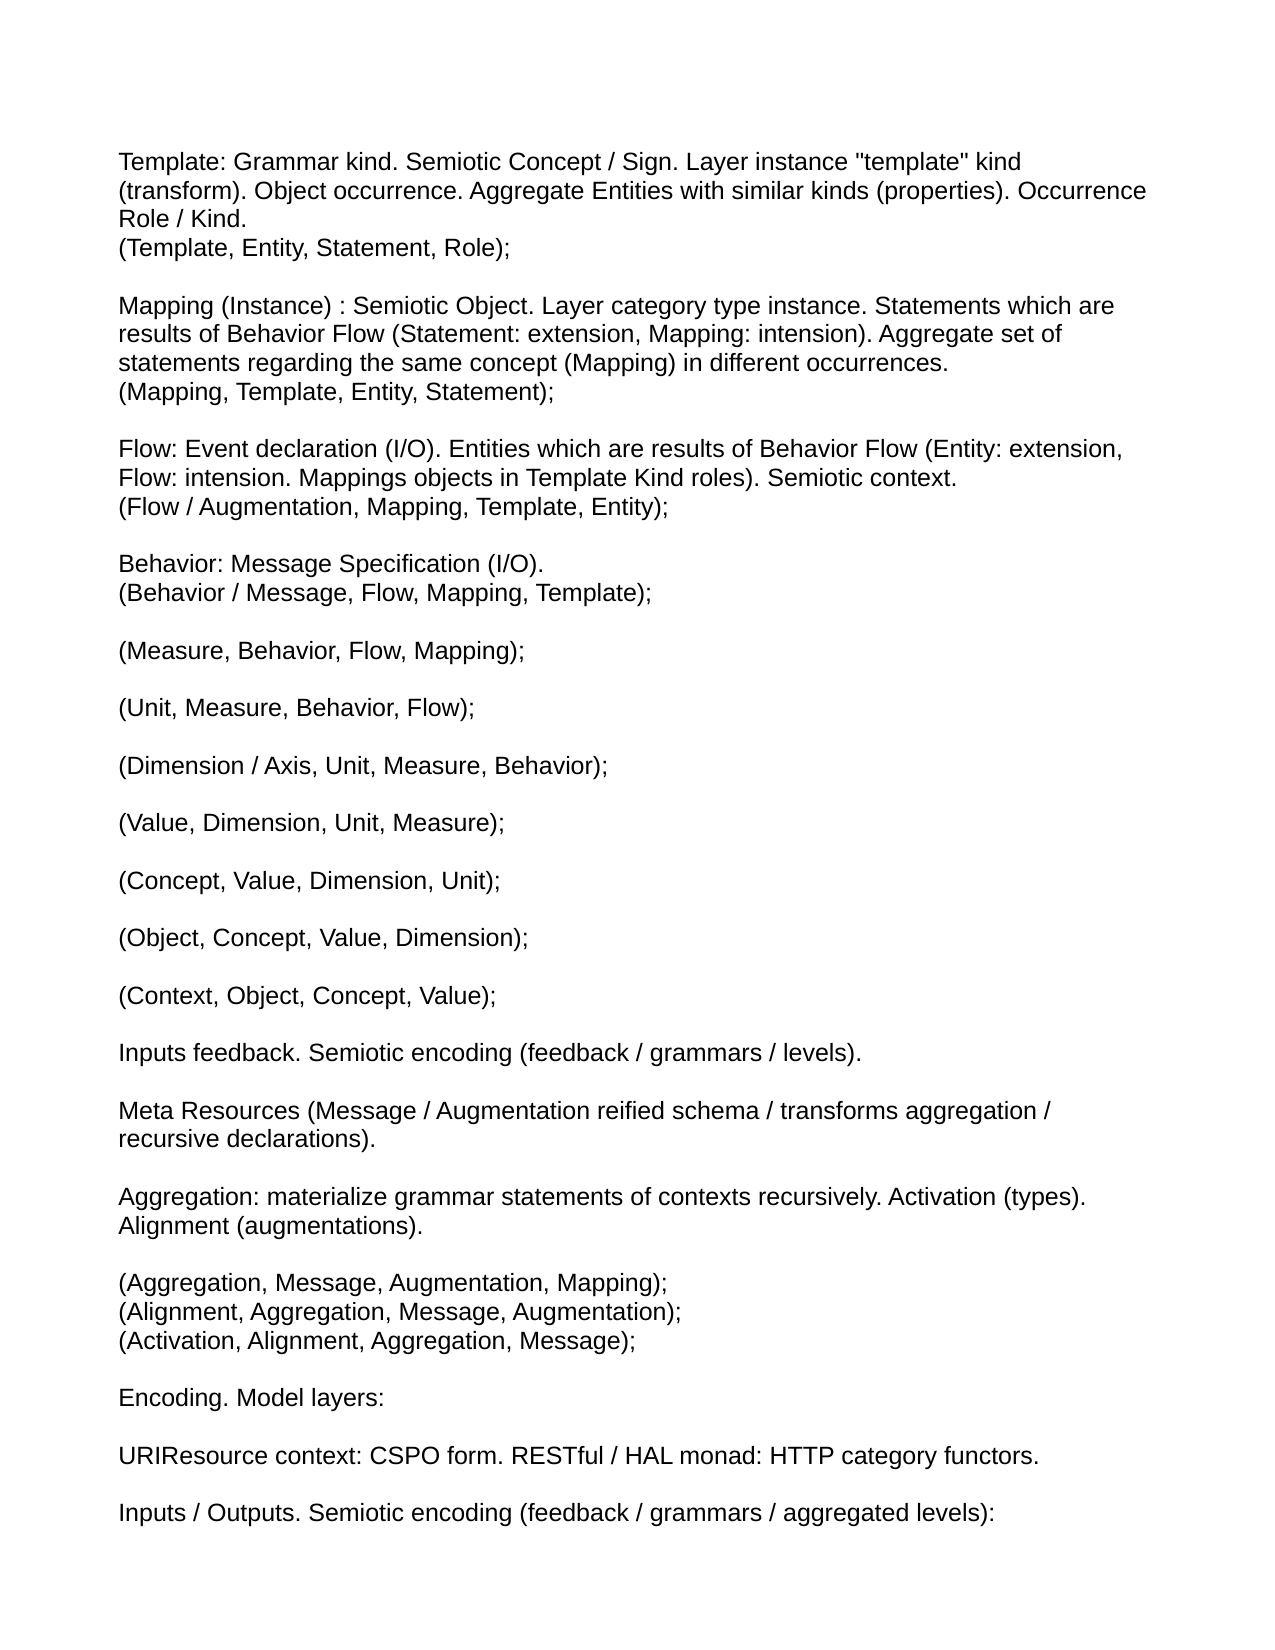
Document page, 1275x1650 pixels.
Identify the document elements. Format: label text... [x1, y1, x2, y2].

text (Flow / Augmentation, Mapping, Template, Entity); [118, 492, 1157, 521]
text URIResource context: CSPO form. RESTful / HAL monad: HTTP category functors. [118, 1441, 1157, 1469]
text (Behavior / Message, Flow, Mapping, Template); [118, 578, 1157, 607]
text (Measure, Behavior, Flow, Mapping); [118, 636, 1157, 664]
text Behavior: Message Specification (I/O). [118, 549, 1157, 578]
text Mapping (Instance) : Semiotic Object. Layer category type instance. Statements which are results of Behavior Flow (Statement: extension, Mapping: intension). Aggregate set of statements regarding the same concept (Mapping) in different occurrences. [118, 291, 1157, 377]
text Meta Resources (Message / Augmentation reified schema / transforms aggregation / recursive declarations). [118, 1096, 1157, 1153]
text (Value, Dimension, Unit, Measure); [118, 808, 1157, 837]
text (Concept, Value, Dimension, Unit); [118, 866, 1157, 894]
text Inputs / Outputs. Semiotic encoding (feedback / grammars / aggregated levels): [118, 1498, 1157, 1527]
text Template: Grammar kind. Semiotic Concept / Sign. Layer instance "template" kind (transform). Object occurrence. Aggregate Entities with similar kinds (properties). Occurrence Role / Kind. [118, 147, 1157, 233]
text Aggregation: materialize grammar statements of contexts recursively. Activation (types). Alignment (augmentations). [118, 1182, 1157, 1239]
text (Aggregation, Message, Augmentation, Mapping); [118, 1268, 1157, 1297]
text Encoding. Model layers: [118, 1383, 1157, 1412]
text (Mapping, Template, Entity, Statement); [118, 377, 1157, 406]
text (Context, Object, Concept, Value); [118, 981, 1157, 1009]
text (Object, Concept, Value, Dimension); [118, 923, 1157, 952]
text (Activation, Alignment, Aggregation, Message); [118, 1326, 1157, 1354]
text Inputs feedback. Semiotic encoding (feedback / grammars / levels). [118, 1038, 1157, 1067]
text (Unit, Measure, Behavior, Flow); [118, 693, 1157, 722]
text (Dimension / Axis, Unit, Measure, Behavior); [118, 751, 1157, 779]
text (Alignment, Aggregation, Message, Augmentation); [118, 1297, 1157, 1326]
text Flow: Event declaration (I/O). Entities which are results of Behavior Flow (Entity: extension, Flow: intension. Mappings objects in Template Kind roles). Semiotic context. [118, 434, 1157, 492]
text (Template, Entity, Statement, Role); [118, 233, 1157, 262]
